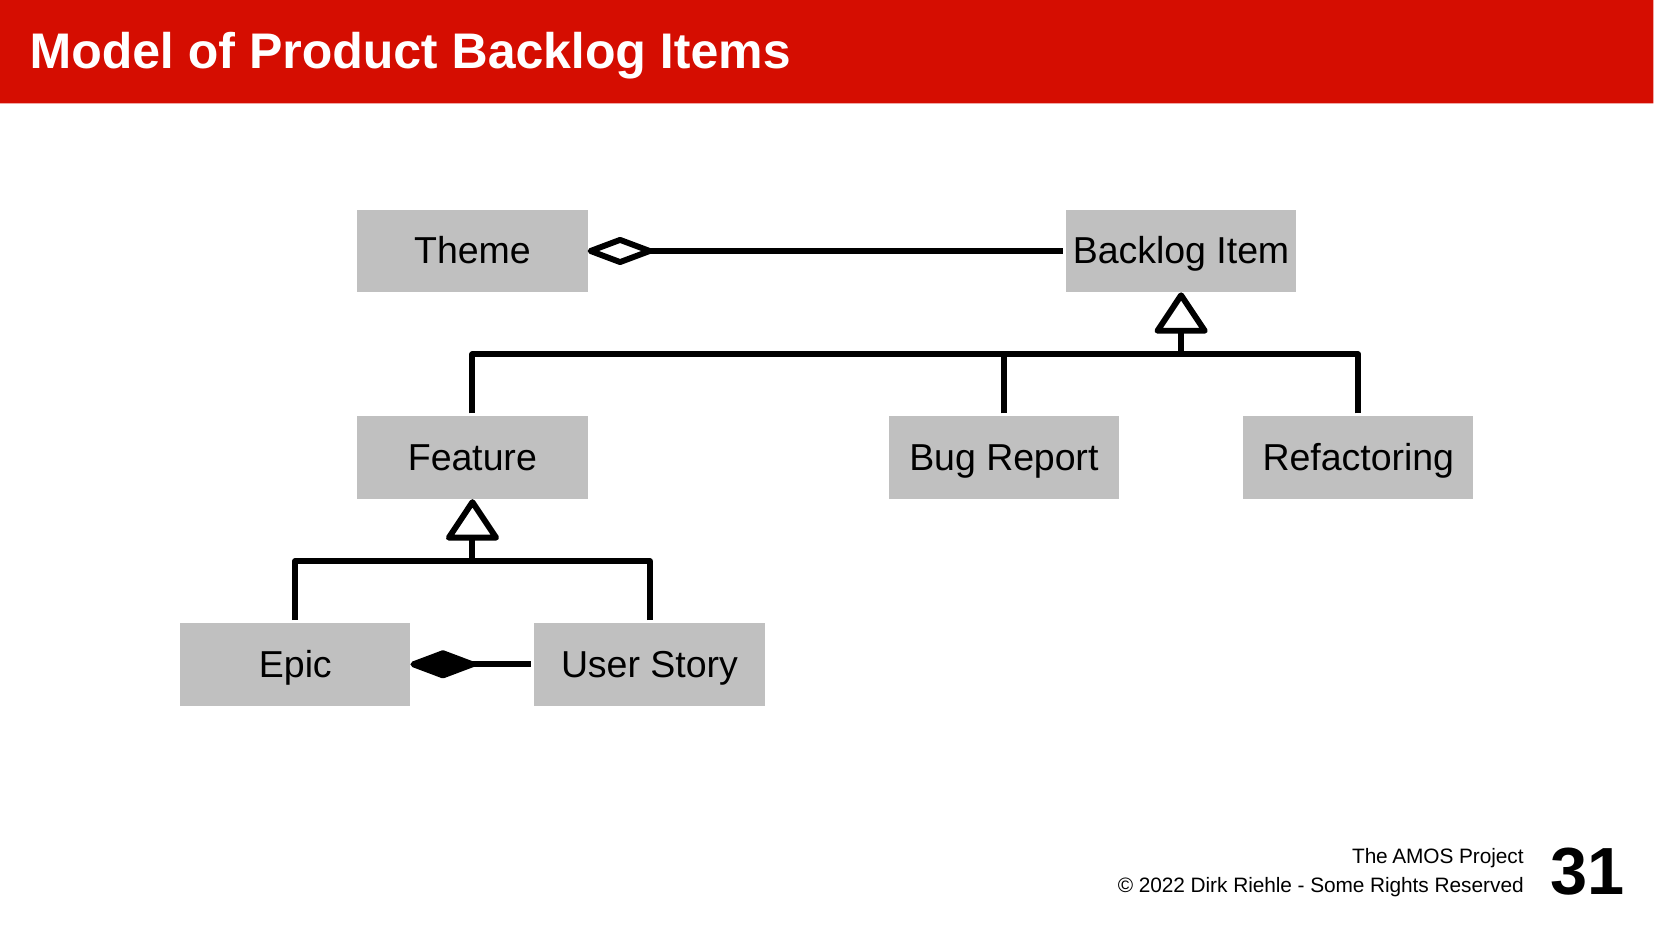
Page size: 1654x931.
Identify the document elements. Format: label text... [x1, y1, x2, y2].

text_box Backlog Item [1062, 206, 1300, 296]
text_box Bug Report [885, 413, 1123, 502]
text_box Theme [354, 206, 591, 296]
text_box [413, 653, 472, 676]
text_box Refactoring [1240, 413, 1477, 502]
text_box Epic [177, 620, 414, 709]
text_box [448, 502, 497, 538]
text_box [590, 239, 650, 263]
text_box Feature [354, 413, 591, 502]
title Model of Product Backlog Items [0, 0, 1654, 104]
text_box User Story [531, 620, 768, 709]
text_box [1157, 295, 1205, 331]
